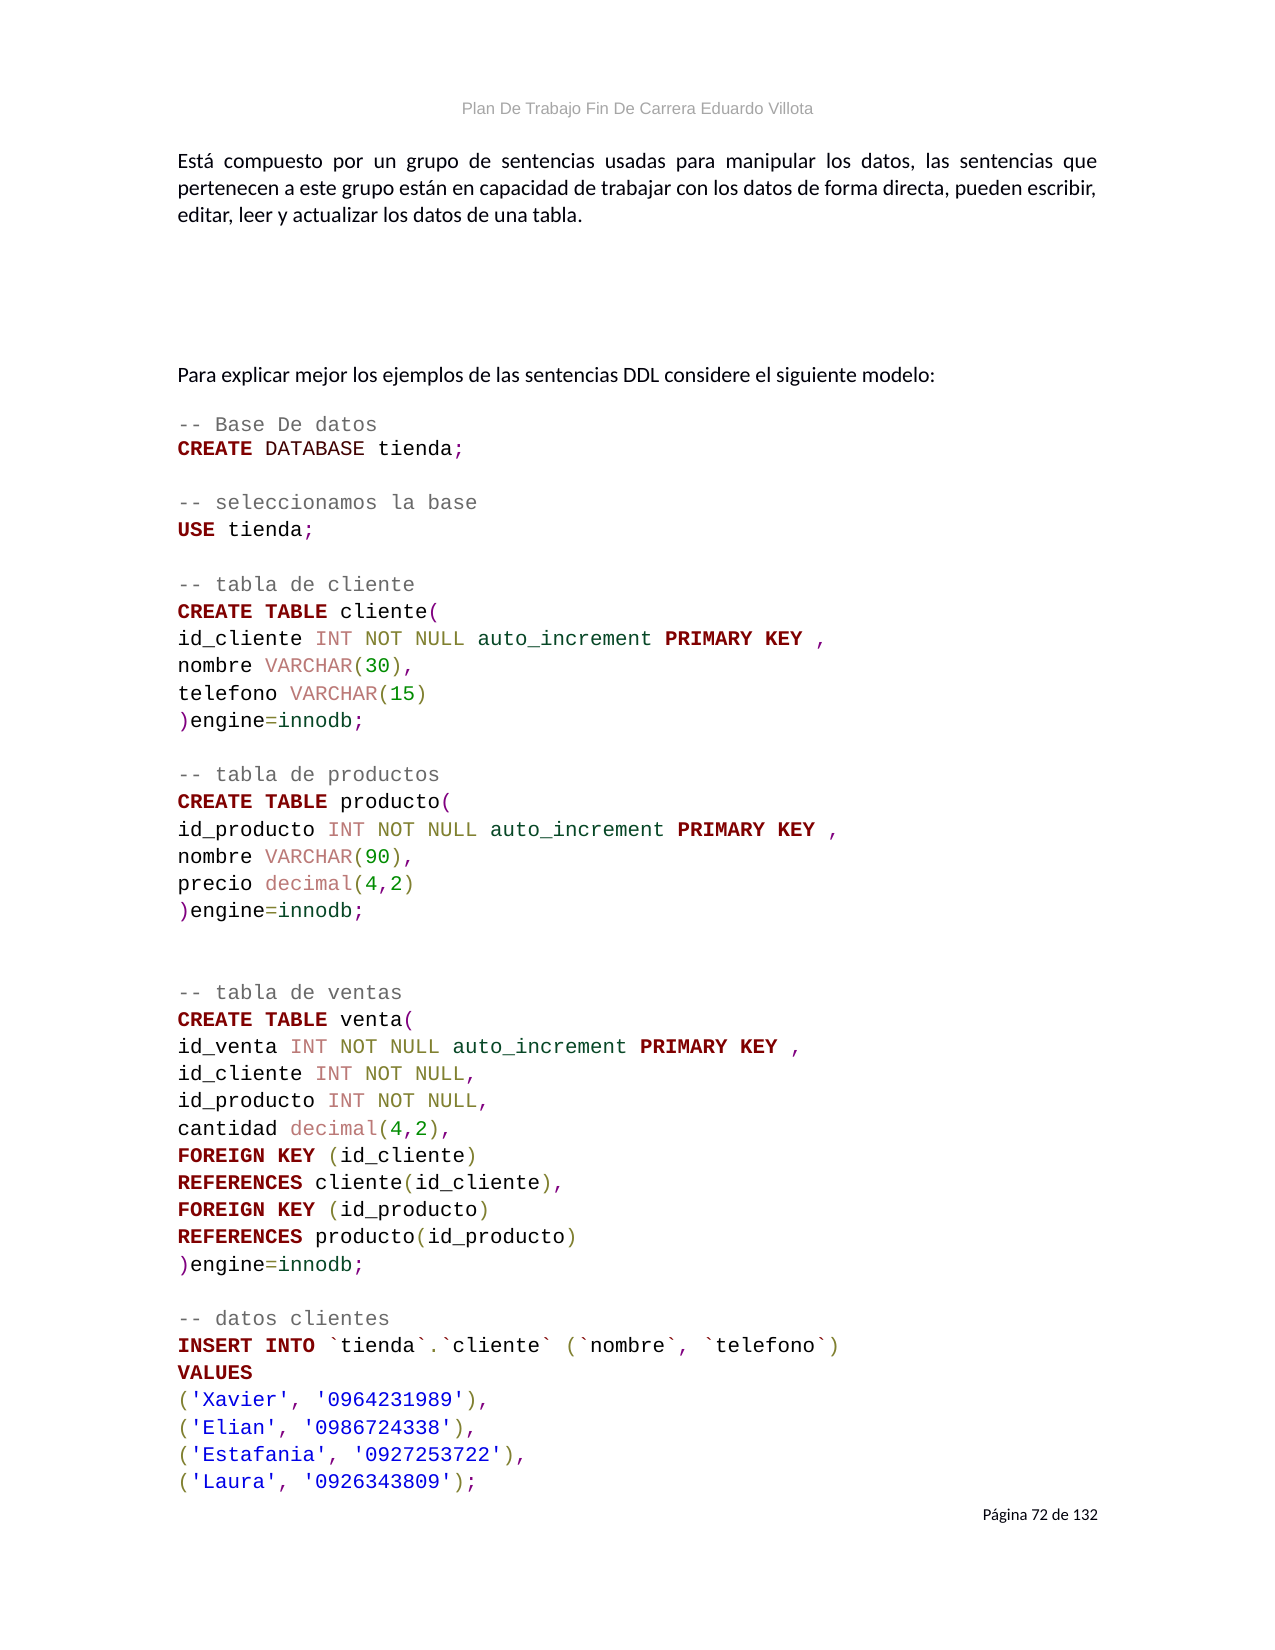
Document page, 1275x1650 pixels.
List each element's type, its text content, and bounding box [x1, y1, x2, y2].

text ('Elian', '0986724338'), [177, 1417, 1098, 1440]
text id_cliente INT NOT NULL, [177, 1063, 1098, 1087]
text ('Xavier', '0964231989'), [177, 1389, 1098, 1413]
text telefono VARCHAR(15) [177, 683, 1098, 706]
text REFERENCES producto(id_producto) [177, 1226, 1098, 1250]
text -- Base De datos [177, 414, 1098, 438]
text ('Laura', '0926343809'); [177, 1471, 1098, 1495]
text )engine=innodb; [177, 1253, 1098, 1277]
text FOREIGN KEY (id_producto) [177, 1199, 1098, 1223]
text CREATE TABLE producto( [177, 791, 1098, 815]
text -- seleccionamos la base [177, 492, 1098, 516]
text -- tabla de ventas [177, 982, 1098, 1005]
text CREATE DATABASE tienda; [177, 438, 1098, 462]
text ('Estafania', '0927253722'), [177, 1444, 1098, 1467]
text -- datos clientes [177, 1308, 1098, 1332]
text USE tienda; [177, 519, 1098, 543]
text id_producto INT NOT NULL, [177, 1090, 1098, 1114]
text VALUES [177, 1362, 1098, 1386]
text nombre VARCHAR(90), [177, 846, 1098, 869]
text FOREIGN KEY (id_cliente) [177, 1145, 1098, 1168]
text INSERT INTO `tienda`.`cliente` (`nombre`, `telefono`) [177, 1335, 1098, 1359]
text precio decimal(4,2) [177, 873, 1098, 897]
text id_venta INT NOT NULL auto_increment PRIMARY KEY , [177, 1036, 1098, 1060]
text -- tabla de productos [177, 764, 1098, 788]
text CREATE TABLE cliente( [177, 601, 1098, 625]
text id_cliente INT NOT NULL auto_increment PRIMARY KEY , [177, 628, 1098, 652]
text cantidad decimal(4,2), [177, 1118, 1098, 1141]
text REFERENCES cliente(id_cliente), [177, 1172, 1098, 1196]
text nombre VARCHAR(30), [177, 655, 1098, 679]
text )engine=innodb; [177, 710, 1098, 733]
text Para explicar mejor los ejemplos de las sentencias DDL considere el siguiente modelo: [177, 361, 1098, 388]
text id_producto INT NOT NULL auto_increment PRIMARY KEY , [177, 818, 1098, 842]
text )engine=innodb; [177, 900, 1098, 924]
text CREATE TABLE venta( [177, 1009, 1098, 1032]
text Está compuesto por un grupo de sentencias usadas para manipular los datos, las sentencias que pertenecen a este grupo están en capacidad de trabajar con los datos de forma directa, pueden escribir, editar, leer y actualizar los datos de una tabla. [177, 148, 1098, 228]
text -- tabla de cliente [177, 574, 1098, 597]
